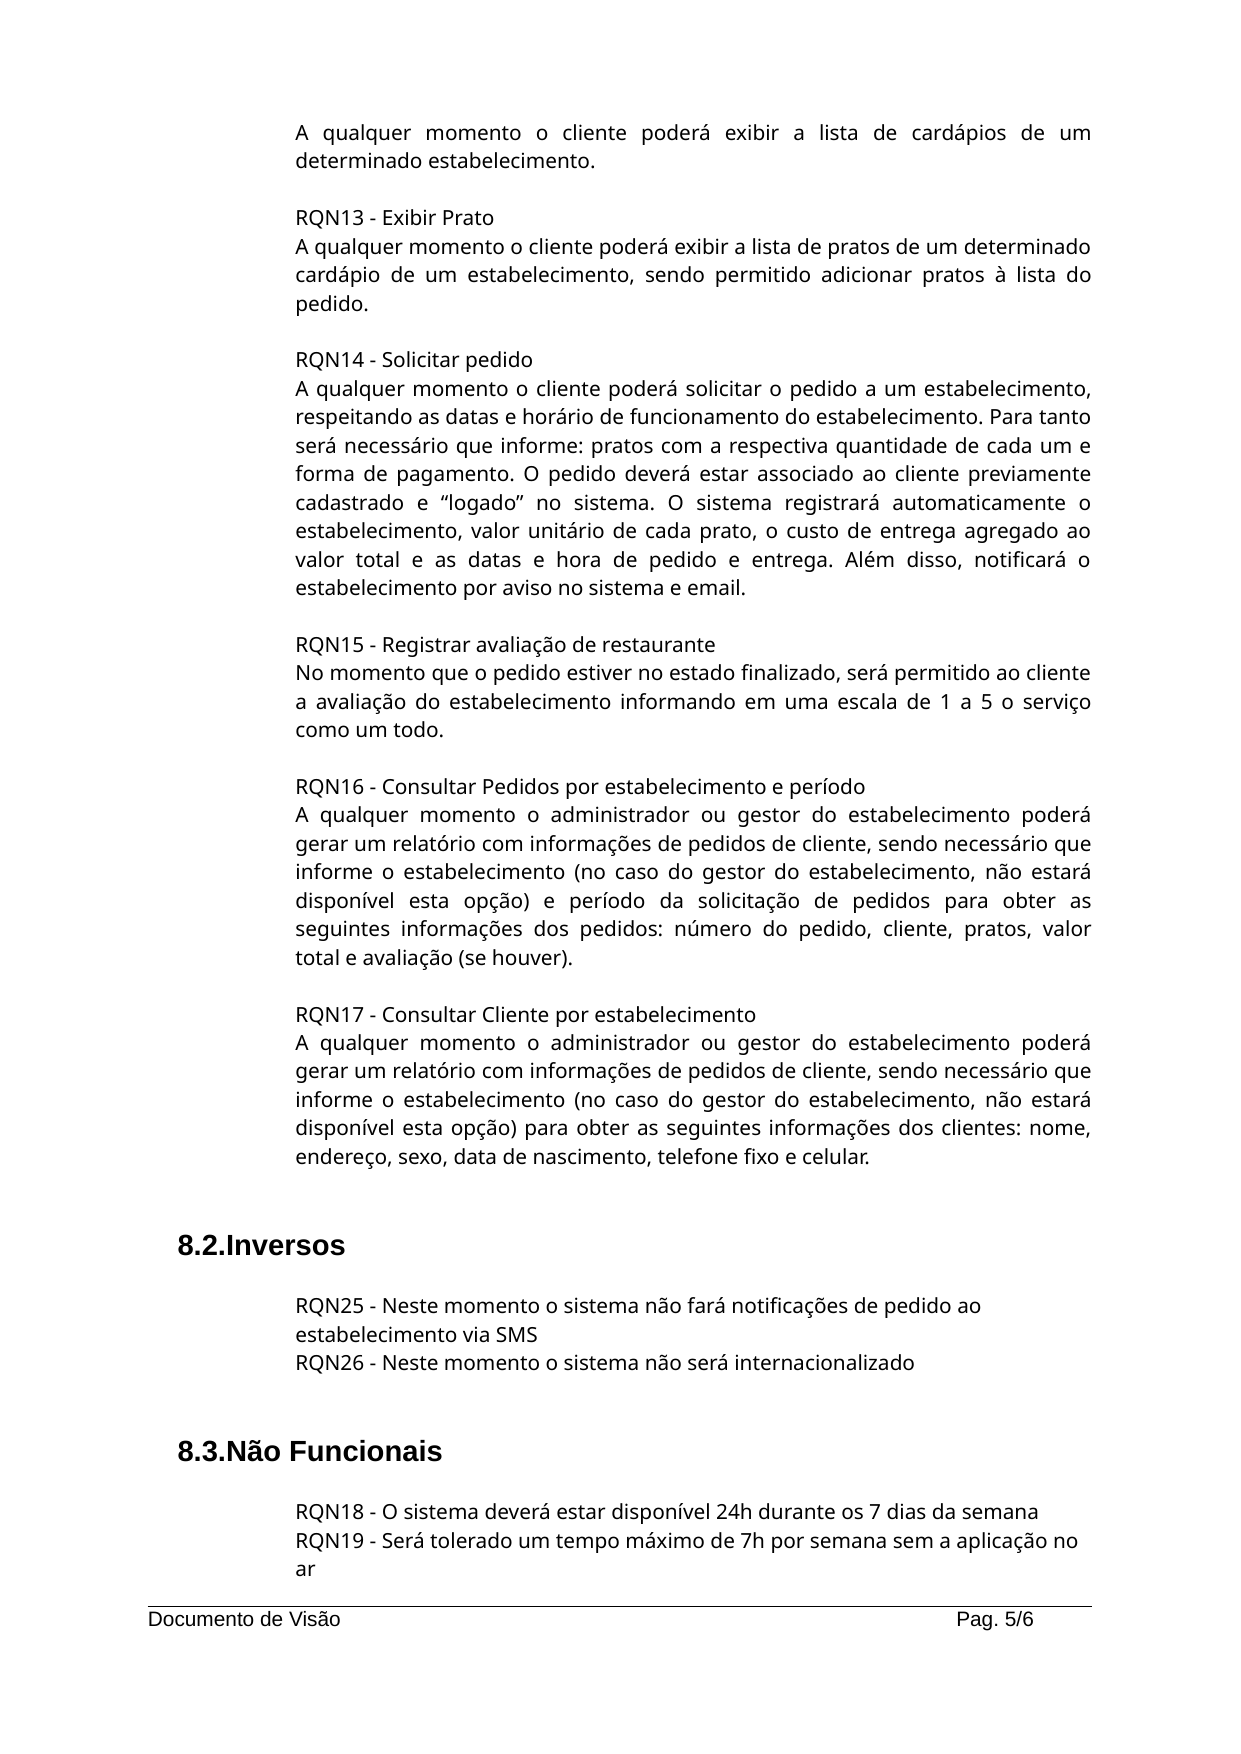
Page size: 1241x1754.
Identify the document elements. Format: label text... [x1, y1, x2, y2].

text RQN25 - Neste momento o sistema não fará notificações de pedido ao estabelecimento via SMS [295, 1291, 1092, 1348]
text RQN15 - Registrar avaliação de restaurante [295, 630, 1092, 658]
text RQN26 - Neste momento o sistema não será internacionalizado [295, 1348, 1092, 1377]
text A qualquer momento o administrador ou gestor do estabelecimento poderá gerar um relatório com informações de pedidos de cliente, sendo necessário que informe o estabelecimento (no caso do gestor do estabelecimento, não estará disponível esta opção) para obter as seguintes informações dos clientes: nome, endereço, sexo, data de nascimento, telefone fixo e celular. [295, 1028, 1092, 1170]
text A qualquer momento o cliente poderá solicitar o pedido a um estabelecimento, respeitando as datas e horário de funcionamento do estabelecimento. Para tanto será necessário que informe: pratos com a respectiva quantidade de cada um e forma de pagamento. O pedido deverá estar associado ao cliente previamente cadastrado e “logado” no sistema. O sistema registrará automaticamente o estabelecimento, valor unitário de cada prato, o custo de entrega agregado ao valor total e as datas e hora de pedido e entrega. Além disso, notificará o estabelecimento por aviso no sistema e email. [295, 374, 1092, 602]
subtitle Não Funcionais [148, 1434, 1092, 1468]
text RQN18 - O sistema deverá estar disponível 24h durante os 7 dias da semana [295, 1497, 1092, 1526]
subtitle Inversos [148, 1228, 1092, 1262]
text A qualquer momento o cliente poderá exibir a lista de cardápios de um determinado estabelecimento. [295, 118, 1092, 175]
text RQN16 - Consultar Pedidos por estabelecimento e período [295, 772, 1092, 801]
text RQN13 - Exibir Prato [295, 203, 1092, 232]
text RQN17 - Consultar Cliente por estabelecimento [295, 1000, 1092, 1028]
text A qualquer momento o cliente poderá exibir a lista de pratos de um determinado cardápio de um estabelecimento, sendo permitido adicionar pratos à lista do pedido. [295, 232, 1092, 317]
text A qualquer momento o administrador ou gestor do estabelecimento poderá gerar um relatório com informações de pedidos de cliente, sendo necessário que informe o estabelecimento (no caso do gestor do estabelecimento, não estará disponível esta opção) e período da solicitação de pedidos para obter as seguintes informações dos pedidos: número do pedido, cliente, pratos, valor total e avaliação (se houver). [295, 801, 1092, 971]
text RQN14 - Solicitar pedido [295, 346, 1092, 374]
text RQN19 - Será tolerado um tempo máximo de 7h por semana sem a aplicação no ar [295, 1526, 1092, 1583]
text No momento que o pedido estiver no estado finalizado, será permitido ao cliente a avaliação do estabelecimento informando em uma escala de 1 a 5 o serviço como um todo. [295, 658, 1092, 744]
